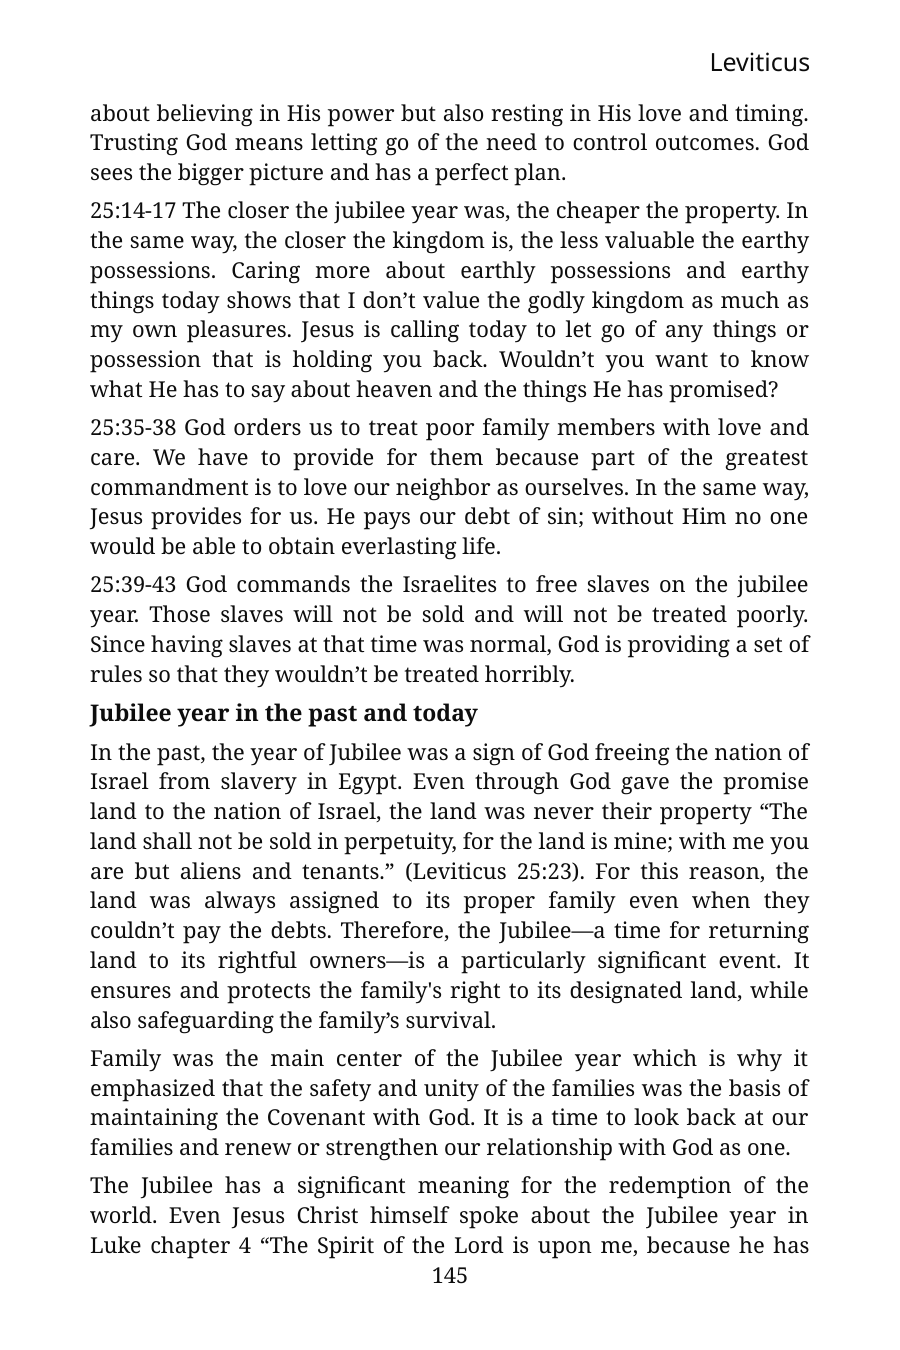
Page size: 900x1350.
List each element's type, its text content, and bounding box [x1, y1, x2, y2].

text In the past, the year of Jubilee was a sign of God freeing the nation of Israel from slavery in Egypt. Even through God gave the promise land to the nation of Israel, the land was never their property “The land shall not be sold in perpetuity, for the land is mine; with me you are but aliens and tenants.” (Leviticus 25:23). For this reason, the land was always assigned to its proper family even when they couldn’t pay the debts. Therefore, the Jubilee—a time for returning land to its rightful owners—is a particularly significant event. It ensures and protects the family's right to its designated land, while also safeguarding the family’s survival. [90, 736, 810, 1034]
text Jubilee year in the past and today [90, 697, 810, 728]
text 25:14-17 The closer the jubilee year was, the cheaper the property. In the same way, the closer the kingdom is, the less valuable the earthy possessions. Caring more about earthly possessions and earthy things today shows that I don’t value the godly kingdom as much as my own pleasures. Jesus is calling today to let go of any things or possession that is holding you back. Wouldn’t you want to know what He has to say about heaven and the things He has promised? [90, 195, 810, 404]
text about believing in His power but also resting in His love and timing. Trusting God means letting go of the need to control outcomes. God sees the bigger picture and has a perfect plan. [90, 97, 810, 187]
text The Jubilee has a significant meaning for the redemption of the world. Even Jesus Christ himself spoke about the Jubilee year in Luke chapter 4 “The Spirit of the Lord is upon me, because he has [90, 1170, 810, 1259]
text 25:39-43 God commands the Israelites to free slaves on the jubilee year. Those slaves will not be sold and will not be treated poorly. Since having slaves at that time was normal, God is providing a set of rules so that they wouldn’t be treated horribly. [90, 569, 810, 688]
text Family was the main center of the Jubilee year which is why it emphasized that the safety and unity of the families was the basis of maintaining the Covenant with God. It is a time to look back at our families and renew or strengthen our relationship with God as one. [90, 1043, 810, 1162]
text 25:35-38 God orders us to treat poor family members with love and care. We have to provide for them because part of the greatest commandment is to love our neighbor as ourselves. In the same way, Jesus provides for us. He pays our debt of sin; without Him no one would be able to obtain everlasting life. [90, 412, 810, 561]
